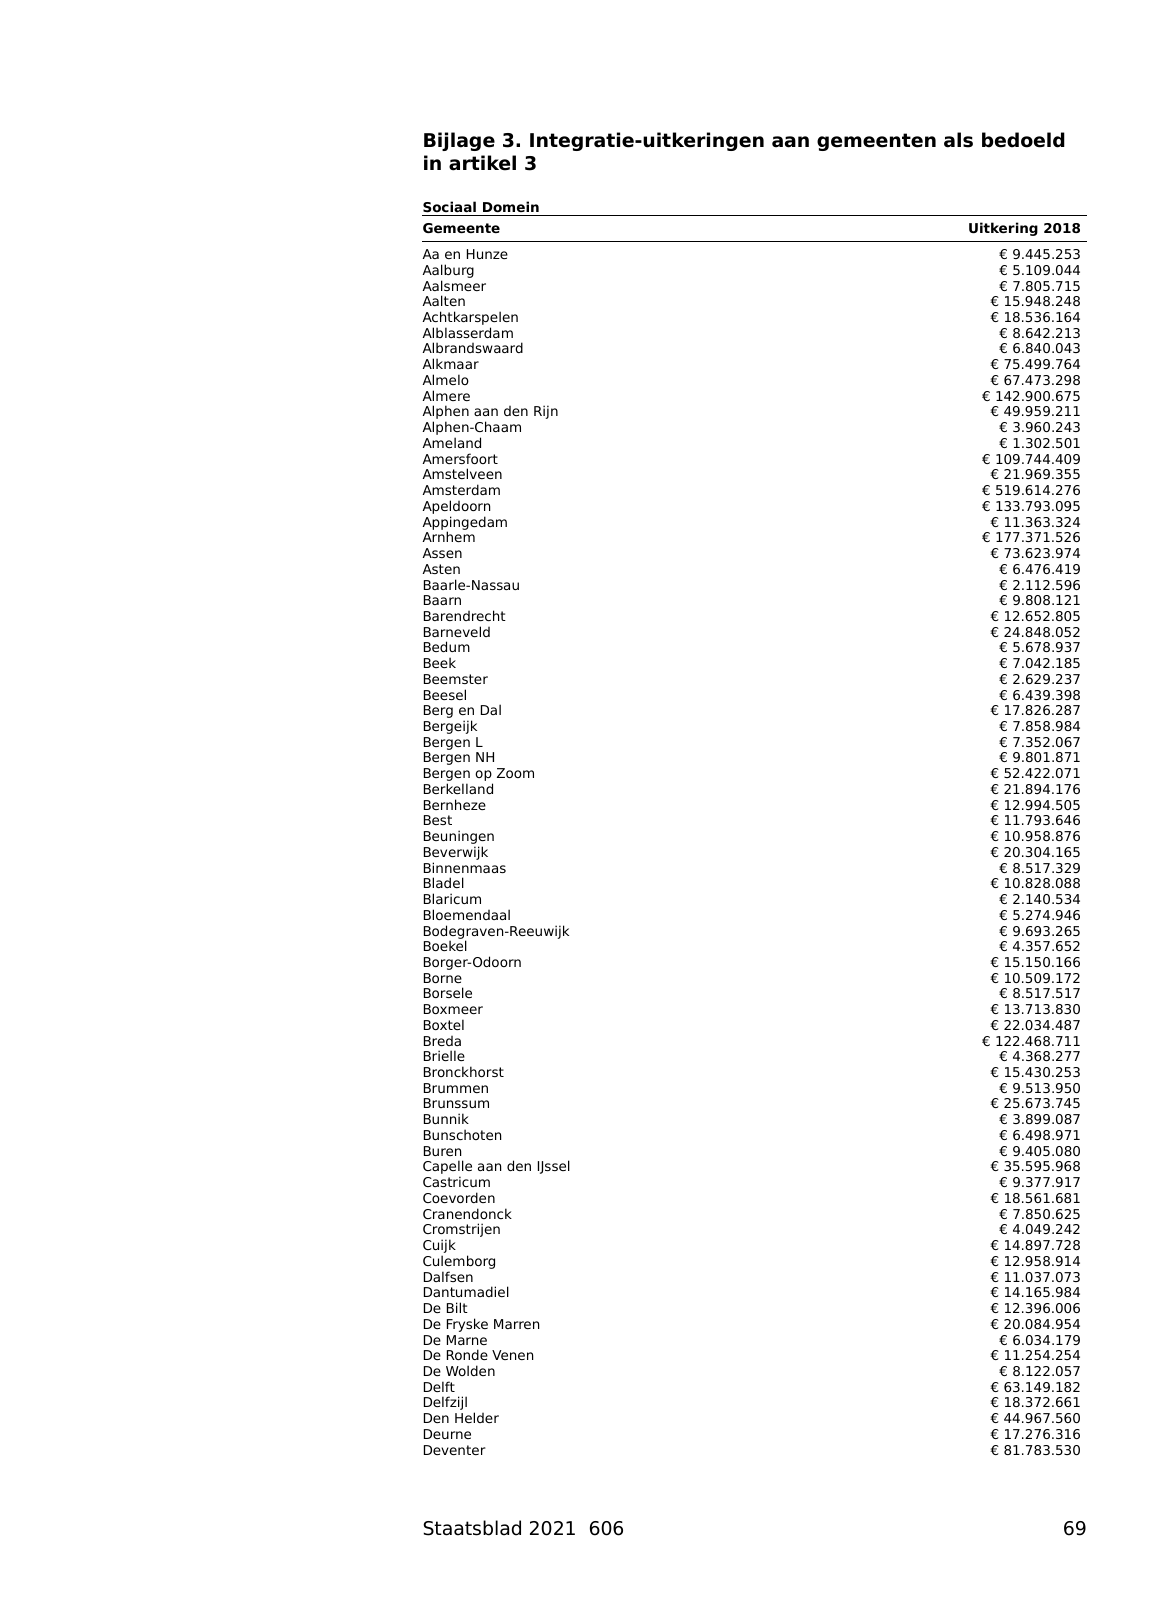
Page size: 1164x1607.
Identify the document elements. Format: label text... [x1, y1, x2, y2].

table_cell Dalfsen [422, 1269, 862, 1285]
table_cell Baarn [422, 593, 862, 609]
table_cell € 6.476.419 [863, 562, 1087, 577]
table_cell € 7.042.185 [863, 656, 1087, 672]
table_cell Alkmaar [422, 357, 862, 373]
table_cell € 20.084.954 [863, 1317, 1087, 1332]
table_cell Alphen-Chaam [422, 420, 862, 436]
table_cell Bedum [422, 640, 862, 656]
table_cell € 18.561.681 [863, 1191, 1087, 1206]
table_header Sociaal Domein [422, 199, 1087, 215]
table_cell € 15.150.166 [863, 955, 1087, 971]
subtitle Bijlage 3. Integratie-uitkeringen aan gemeenten als bedoeld in artikel 3 [422, 130, 1087, 174]
table_cell € 122.468.711 [863, 1034, 1087, 1049]
table_cell € 4.049.242 [863, 1222, 1087, 1238]
table_cell € 6.439.398 [863, 688, 1087, 703]
table_cell Aalburg [422, 263, 862, 278]
table_cell Bloemendaal [422, 908, 862, 923]
table_cell € 5.109.044 [863, 263, 1087, 278]
table_cell € 21.894.176 [863, 782, 1087, 797]
table_cell € 2.629.237 [863, 672, 1087, 687]
table_cell € 13.713.830 [863, 1002, 1087, 1018]
table_cell Culemborg [422, 1254, 862, 1269]
table_cell € 4.368.277 [863, 1049, 1087, 1065]
table_cell € 4.357.652 [863, 939, 1087, 955]
table_cell € 12.958.914 [863, 1254, 1087, 1269]
table_cell Boxmeer [422, 1002, 862, 1018]
table_cell € 7.858.984 [863, 719, 1087, 734]
table_cell € 17.276.316 [863, 1427, 1087, 1442]
table_cell Berg en Dal [422, 703, 862, 719]
table_cell € 24.848.052 [863, 625, 1087, 640]
table_cell € 75.499.764 [863, 357, 1087, 373]
table_cell Gemeente [422, 216, 862, 241]
table_cell Castricum [422, 1175, 862, 1191]
table_cell Deventer [422, 1443, 862, 1458]
table_cell Delfzijl [422, 1395, 862, 1411]
table_cell € 8.517.329 [863, 860, 1087, 876]
table_cell € 9.445.253 [863, 242, 1087, 263]
table_cell Beverwijk [422, 845, 862, 860]
table_cell Delft [422, 1380, 862, 1395]
table_cell € 142.900.675 [863, 389, 1087, 404]
table_cell Bernheze [422, 798, 862, 813]
table_cell € 15.948.248 [863, 294, 1087, 310]
table_cell Boxtel [422, 1018, 862, 1033]
table_cell Buren [422, 1144, 862, 1159]
table_cell € 25.673.745 [863, 1096, 1087, 1112]
table_cell Brielle [422, 1049, 862, 1065]
table_cell € 9.405.080 [863, 1144, 1087, 1159]
table_cell Coevorden [422, 1191, 862, 1206]
table_cell € 8.517.517 [863, 986, 1087, 1002]
table_cell € 35.595.968 [863, 1159, 1087, 1175]
table_cell € 12.994.505 [863, 798, 1087, 813]
table_cell Bladel [422, 876, 862, 892]
table_cell € 18.372.661 [863, 1395, 1087, 1411]
table_cell € 11.793.646 [863, 813, 1087, 829]
table_cell Borger-Odoorn [422, 955, 862, 971]
table_cell Bergen L [422, 735, 862, 750]
table_cell € 11.363.324 [863, 514, 1087, 530]
table_cell € 67.473.298 [863, 373, 1087, 388]
table_cell € 8.642.213 [863, 326, 1087, 341]
table_cell € 5.678.937 [863, 640, 1087, 656]
table_cell € 21.969.355 [863, 467, 1087, 483]
table_cell Arnhem [422, 530, 862, 546]
table_cell Beuningen [422, 829, 862, 845]
table_cell € 9.377.917 [863, 1175, 1087, 1191]
table_cell € 12.396.006 [863, 1301, 1087, 1317]
table_cell Brummen [422, 1081, 862, 1096]
table_cell € 9.801.871 [863, 750, 1087, 766]
table_cell Beesel [422, 688, 862, 703]
table_cell Uitkering 2018 [863, 216, 1087, 241]
table_cell Cuijk [422, 1238, 862, 1254]
table_cell € 52.422.071 [863, 766, 1087, 782]
table_cell Assen [422, 546, 862, 562]
table_cell Amsterdam [422, 483, 862, 499]
table_cell € 9.693.265 [863, 923, 1087, 939]
table_cell Binnenmaas [422, 860, 862, 876]
table_cell € 6.840.043 [863, 341, 1087, 357]
table_cell Alblasserdam [422, 326, 862, 341]
table_cell Aa en Hunze [422, 242, 862, 263]
table_cell De Bilt [422, 1301, 862, 1317]
table_cell Boekel [422, 939, 862, 955]
table_cell Blaricum [422, 892, 862, 908]
table_cell Baarle-Nassau [422, 577, 862, 593]
table_cell € 133.793.095 [863, 499, 1087, 514]
table_cell Capelle aan den IJssel [422, 1159, 862, 1175]
table_cell € 10.509.172 [863, 971, 1087, 986]
table_cell Bunschoten [422, 1128, 862, 1143]
table_cell Breda [422, 1034, 862, 1049]
table_cell € 9.808.121 [863, 593, 1087, 609]
table_cell De Fryske Marren [422, 1317, 862, 1332]
table_cell Bronckhorst [422, 1065, 862, 1081]
table_cell € 81.783.530 [863, 1443, 1087, 1458]
table_cell € 7.805.715 [863, 279, 1087, 294]
table_cell Brunssum [422, 1096, 862, 1112]
table_cell Cromstrijen [422, 1222, 862, 1238]
table_cell € 9.513.950 [863, 1081, 1087, 1096]
table_cell Bunnik [422, 1112, 862, 1128]
table_cell € 8.122.057 [863, 1364, 1087, 1379]
table_cell € 3.899.087 [863, 1112, 1087, 1128]
table_cell Beemster [422, 672, 862, 687]
table_cell € 20.304.165 [863, 845, 1087, 860]
table_cell € 15.430.253 [863, 1065, 1087, 1081]
table_cell € 63.149.182 [863, 1380, 1087, 1395]
table_cell € 6.498.971 [863, 1128, 1087, 1143]
table_cell € 11.037.073 [863, 1269, 1087, 1285]
table_cell € 10.958.876 [863, 829, 1087, 845]
table_cell Borne [422, 971, 862, 986]
table_cell € 14.165.984 [863, 1285, 1087, 1301]
table_cell € 18.536.164 [863, 310, 1087, 326]
table_cell Beek [422, 656, 862, 672]
table_cell € 17.826.287 [863, 703, 1087, 719]
table_cell Almelo [422, 373, 862, 388]
table_cell De Ronde Venen [422, 1348, 862, 1364]
table_cell € 14.897.728 [863, 1238, 1087, 1254]
table_cell Asten [422, 562, 862, 577]
table_cell Achtkarspelen [422, 310, 862, 326]
table_cell Bodegraven-Reeuwijk [422, 923, 862, 939]
table_cell Appingedam [422, 514, 862, 530]
table_cell Apeldoorn [422, 499, 862, 514]
table_cell € 44.967.560 [863, 1411, 1087, 1427]
table_cell € 2.140.534 [863, 892, 1087, 908]
table_cell € 12.652.805 [863, 609, 1087, 624]
table_cell Albrandswaard [422, 341, 862, 357]
table_cell € 10.828.088 [863, 876, 1087, 892]
table_cell De Wolden [422, 1364, 862, 1379]
table_cell Ameland [422, 436, 862, 451]
table_cell € 2.112.596 [863, 577, 1087, 593]
table_cell Best [422, 813, 862, 829]
table_cell Amstelveen [422, 467, 862, 483]
table_cell € 5.274.946 [863, 908, 1087, 923]
table_cell € 22.034.487 [863, 1018, 1087, 1033]
table_cell € 1.302.501 [863, 436, 1087, 451]
table_cell € 3.960.243 [863, 420, 1087, 436]
table_cell Barneveld [422, 625, 862, 640]
table_cell € 7.850.625 [863, 1206, 1087, 1222]
table_cell Aalsmeer [422, 279, 862, 294]
table_cell Alphen aan den Rijn [422, 404, 862, 420]
table_cell € 7.352.067 [863, 735, 1087, 750]
table_cell De Marne [422, 1332, 862, 1348]
table_cell Den Helder [422, 1411, 862, 1427]
table_cell € 6.034.179 [863, 1332, 1087, 1348]
table_cell Barendrecht [422, 609, 862, 624]
table_cell € 11.254.254 [863, 1348, 1087, 1364]
table_cell Berkelland [422, 782, 862, 797]
table_cell € 519.614.276 [863, 483, 1087, 499]
table_cell € 73.623.974 [863, 546, 1087, 562]
table_cell € 177.371.526 [863, 530, 1087, 546]
table_cell Aalten [422, 294, 862, 310]
table_cell Cranendonck [422, 1206, 862, 1222]
table_cell € 109.744.409 [863, 451, 1087, 467]
table_cell Dantumadiel [422, 1285, 862, 1301]
table_cell Borsele [422, 986, 862, 1002]
table_cell Amersfoort [422, 451, 862, 467]
table_cell Bergeijk [422, 719, 862, 734]
table_cell € 49.959.211 [863, 404, 1087, 420]
table_cell Bergen op Zoom [422, 766, 862, 782]
table_cell Bergen NH [422, 750, 862, 766]
table_cell Deurne [422, 1427, 862, 1442]
table_cell Almere [422, 389, 862, 404]
